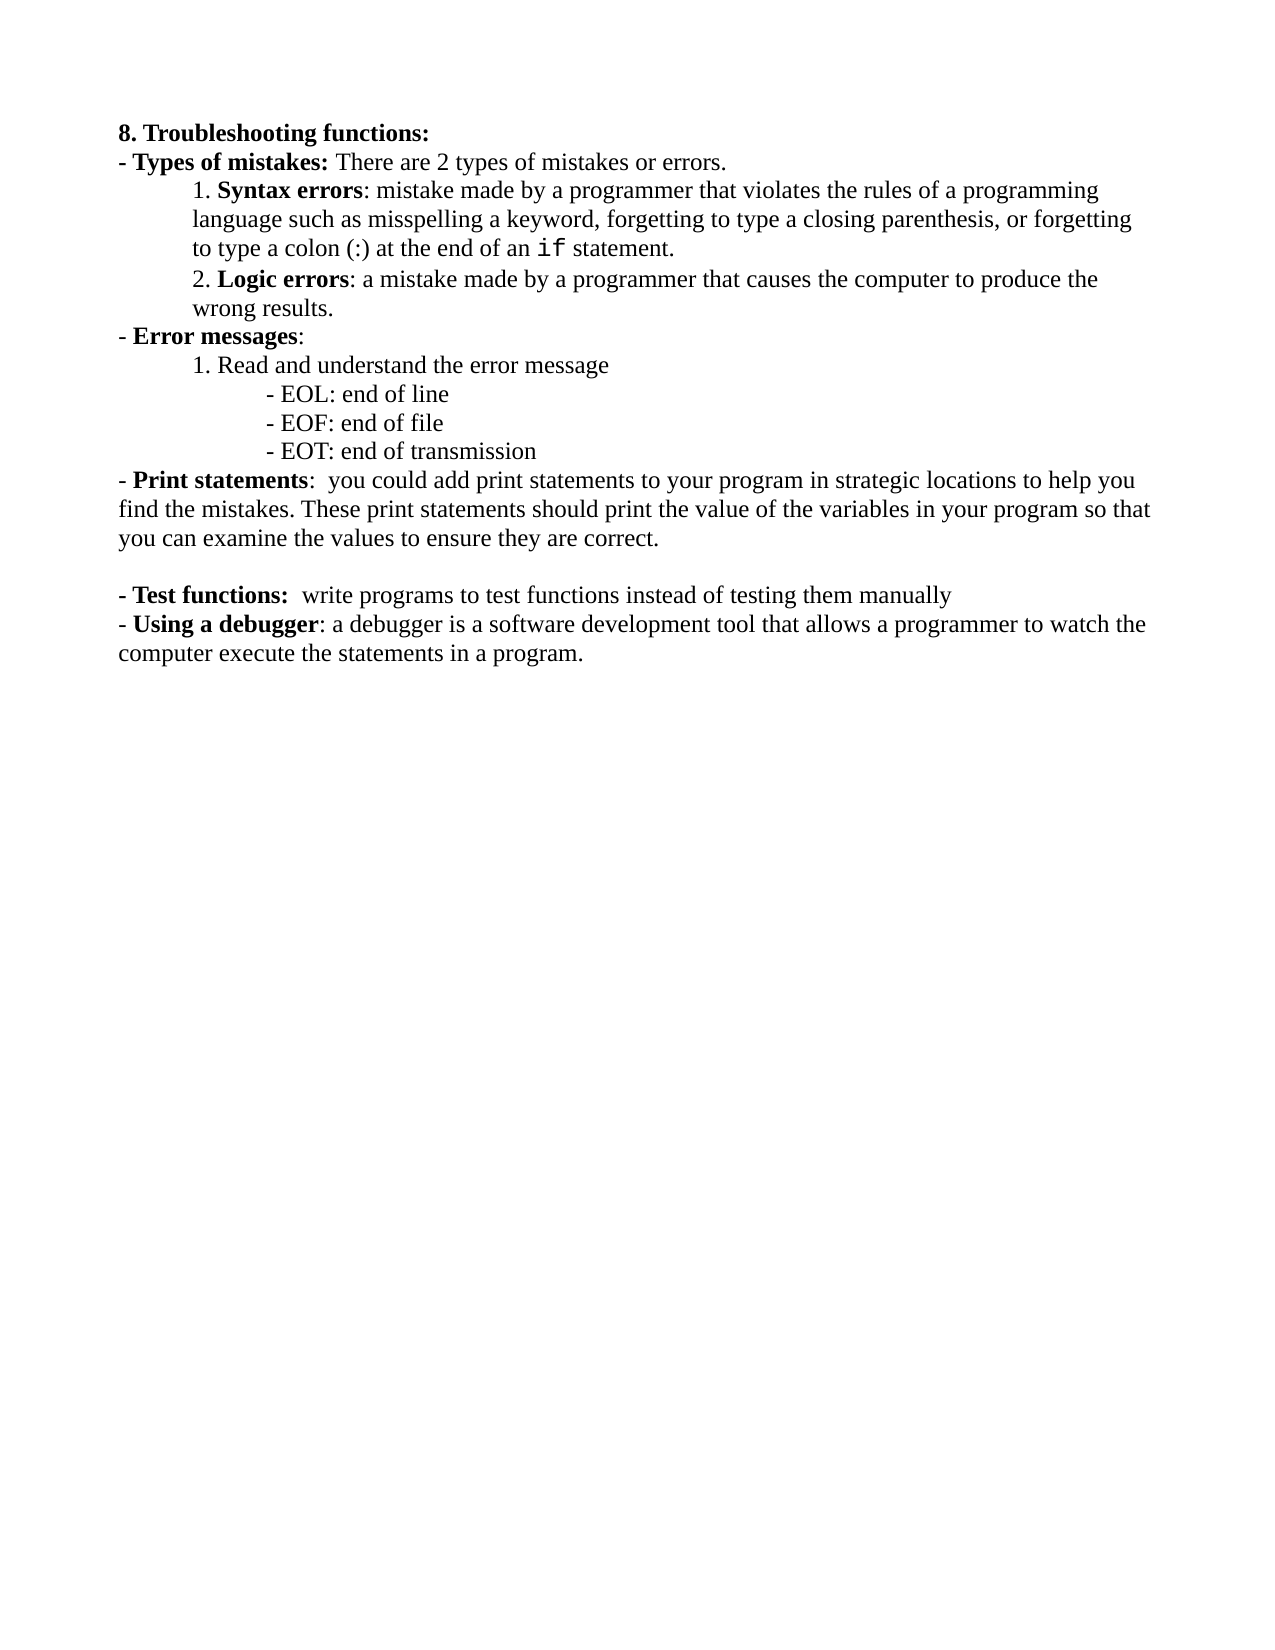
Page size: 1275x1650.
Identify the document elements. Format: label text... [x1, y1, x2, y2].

text - EOF: end of file [118, 408, 1157, 436]
text - Test functions: write programs to test functions instead of testing them manually [118, 580, 1157, 609]
text 2. Logic errors: a mistake made by a programmer that causes the computer to produce the wrong results. [118, 264, 1157, 321]
text - Using a debugger: a debugger is a software development tool that allows a programmer to watch the computer execute the statements in a program. [118, 609, 1157, 666]
text 8. Troubleshooting functions: [118, 118, 1157, 147]
text - Types of mistakes: There are 2 types of mistakes or errors. [118, 147, 1157, 176]
text - EOL: end of line [118, 379, 1157, 408]
text - Print statements: you could add print statements to your program in strategic locations to help you find the mistakes. These print statements should print the value of the variables in your program so that you can examine the values to ensure they are correct. [118, 465, 1157, 551]
text - Error messages: [118, 321, 1157, 350]
text - EOT: end of transmission [118, 436, 1157, 465]
text 1. Syntax errors: mistake made by a programmer that violates the rules of a programming language such as misspelling a keyword, forgetting to type a closing parenthesis, or forgetting to type a colon (:) at the end of an if statement. [118, 176, 1157, 264]
text 1. Read and understand the error message [118, 350, 1157, 379]
